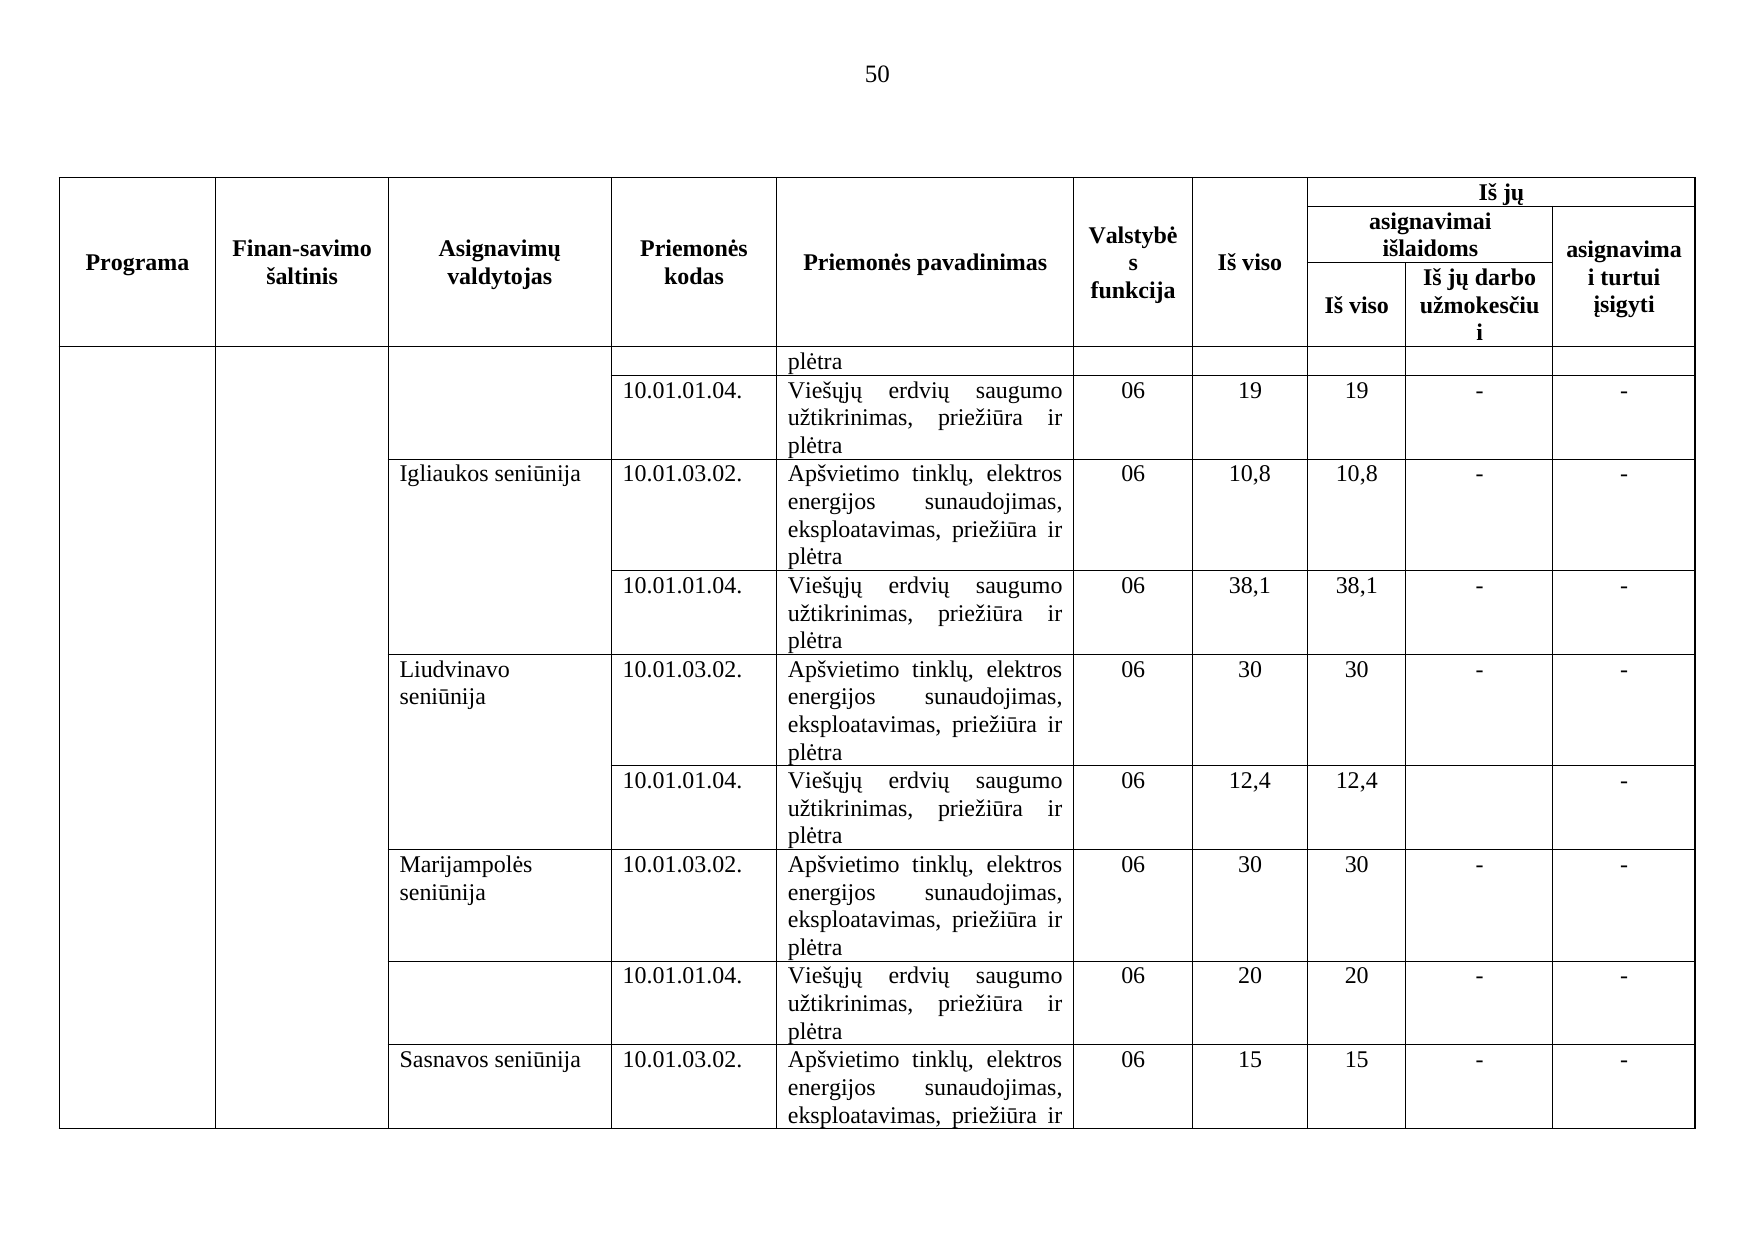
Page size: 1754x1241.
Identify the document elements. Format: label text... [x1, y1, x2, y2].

table_header Iš jų [1308, 178, 1694, 206]
table_cell 12,4 [1308, 766, 1405, 849]
table_cell Viešųjų erdvių saugumo užtikrinimas, priežiūra ir plėtra [777, 571, 1073, 654]
table_header Valstybės funkcija [1074, 178, 1192, 346]
table_cell - [1406, 1045, 1552, 1128]
table_cell 10.01.01.04. [612, 962, 776, 1044]
table_cell 10.01.01.04. [612, 376, 776, 458]
table_cell 12,4 [1193, 766, 1307, 849]
table_cell 30 [1308, 655, 1405, 765]
table_cell 10,8 [1193, 460, 1307, 570]
table_cell - [1406, 376, 1552, 458]
table_cell - [1406, 962, 1552, 1044]
table_cell Apšvietimo tinklų, elektros energijos sunaudojimas, eksploatavimas, priežiūra ir [777, 1045, 1073, 1128]
table_cell 10.01.01.04. [612, 571, 776, 654]
table_cell - [1553, 347, 1694, 374]
table_cell Sasnavos seniūnija [389, 1045, 611, 1128]
table_cell 19 [1308, 376, 1405, 458]
table_cell - [1553, 962, 1694, 1044]
table_cell [389, 962, 611, 1044]
table_cell - [1406, 571, 1552, 654]
table_cell - [1553, 1045, 1694, 1128]
table_cell Apšvietimo tinklų, elektros energijos sunaudojimas, eksploatavimas, priežiūra ir plėtra [777, 850, 1073, 961]
table_cell - [1553, 655, 1694, 765]
table_cell asignavimai išlaidoms [1308, 207, 1552, 262]
table_header Priemonės pavadinimas [777, 178, 1073, 346]
table_cell 30 [1308, 850, 1405, 961]
table_cell Liudvinavo seniūnija [389, 655, 611, 849]
table_header Finan-savimo šaltinis [216, 178, 388, 346]
table_cell Iš viso [1308, 263, 1405, 346]
table_cell 06 [1074, 460, 1192, 570]
table_cell Apšvietimo tinklų, elektros energijos sunaudojimas, eksploatavimas, priežiūra ir plėtra [777, 655, 1073, 765]
table_cell - [1553, 850, 1694, 961]
table_header Priemonės kodas [612, 178, 776, 346]
table_cell 30 [1193, 655, 1307, 765]
table_header Asignavimų valdytojas [389, 178, 611, 346]
table_cell 06 [1074, 1045, 1192, 1128]
table_cell 19 [1193, 376, 1307, 458]
table_cell 20 [1308, 962, 1405, 1044]
table_cell - [1406, 850, 1552, 961]
table_cell 10.01.03.02. [612, 850, 776, 961]
table_cell 38,1 [1308, 571, 1405, 654]
table_cell [389, 347, 611, 458]
table_cell - [1406, 347, 1552, 374]
table_cell 06 [1074, 655, 1192, 765]
table_cell 20 [1193, 962, 1307, 1044]
table_cell 10.01.03.02. [612, 460, 776, 570]
table_cell [60, 961, 215, 1128]
table_cell - [1553, 571, 1694, 654]
table_cell [216, 961, 388, 1128]
table_cell 10,8 [1308, 460, 1405, 570]
table_cell 06 [1074, 962, 1192, 1044]
table_cell 15 [1308, 1045, 1405, 1128]
table_cell [1193, 347, 1307, 374]
table_cell 06 [1074, 766, 1192, 849]
table_cell Marijampolės seniūnija [389, 850, 611, 961]
table_cell - [1553, 766, 1694, 849]
table_cell Viešųjų erdvių saugumo užtikrinimas, priežiūra ir plėtra [777, 962, 1073, 1044]
table_cell 06 [1074, 850, 1192, 961]
table_cell [1308, 347, 1405, 374]
table_cell 06 [1074, 571, 1192, 654]
table_header Programa [60, 178, 215, 346]
table_cell 15 [1193, 1045, 1307, 1128]
table_cell [60, 375, 215, 961]
table_cell 10.01.03.02. [612, 1045, 776, 1128]
table_cell [612, 347, 776, 374]
table_cell asignavimai turtui įsigyti [1553, 207, 1694, 346]
table_cell - [1553, 460, 1694, 570]
table_cell - [1553, 376, 1694, 458]
table_cell 38,1 [1193, 571, 1307, 654]
table_cell Viešųjų erdvių saugumo užtikrinimas, priežiūra ir plėtra [777, 766, 1073, 849]
table_cell 06 [1074, 376, 1192, 458]
table_cell Apšvietimo tinklų, elektros energijos sunaudojimas, eksploatavimas, priežiūra ir plėtra [777, 460, 1073, 570]
table_cell [60, 347, 215, 374]
table_cell 10.01.03.02. [612, 655, 776, 765]
table_cell - [1406, 460, 1552, 570]
table_cell Iš jų darbo užmokesčiui [1406, 263, 1552, 346]
table_cell [216, 347, 388, 961]
table_cell 10.01.01.04. [612, 766, 776, 849]
table_cell Igliaukos seniūnija [389, 460, 611, 654]
table_cell 30 [1193, 850, 1307, 961]
table_cell plėtra [777, 347, 1073, 374]
table_cell [1074, 347, 1192, 374]
table_cell - [1406, 655, 1552, 765]
table_header Iš viso [1193, 178, 1307, 346]
table_cell Viešųjų erdvių saugumo užtikrinimas, priežiūra ir plėtra [777, 376, 1073, 458]
table_cell [1406, 766, 1552, 849]
